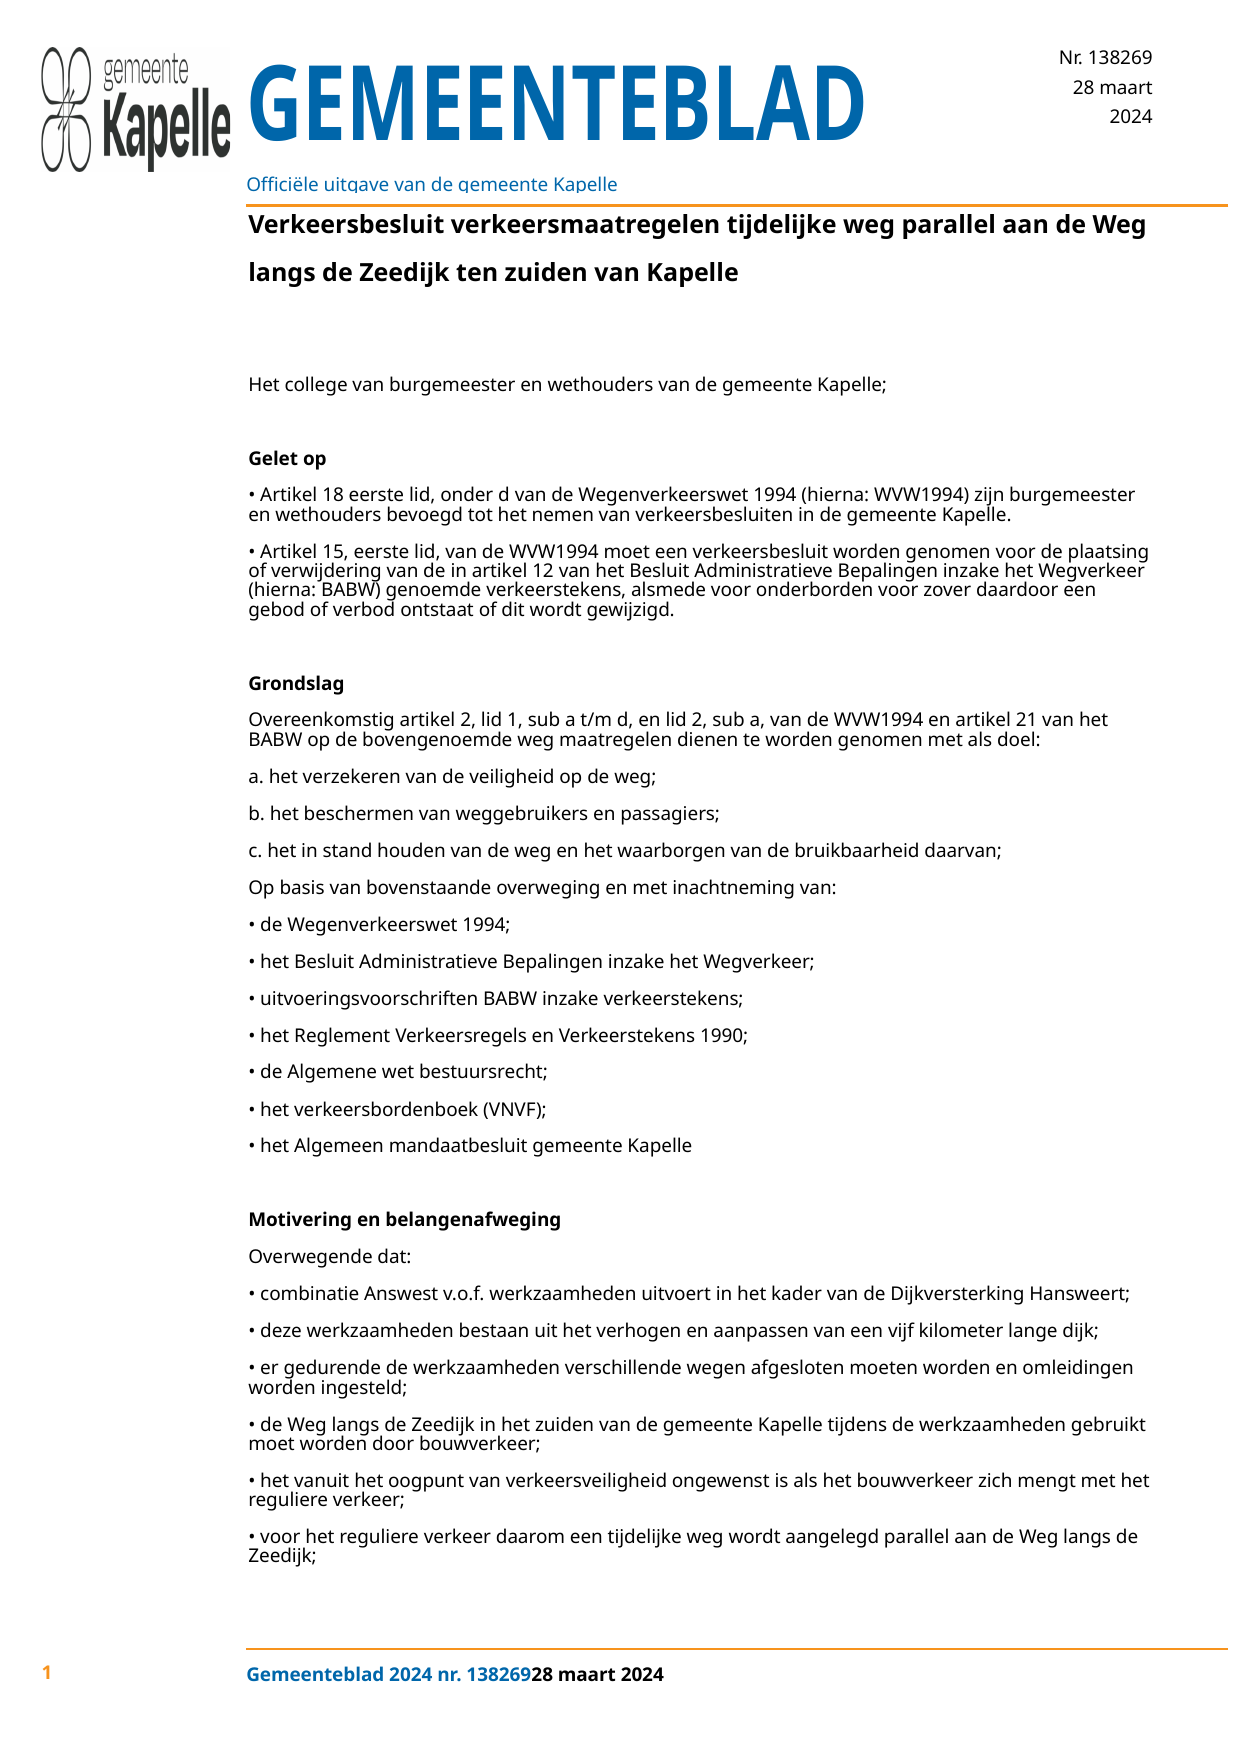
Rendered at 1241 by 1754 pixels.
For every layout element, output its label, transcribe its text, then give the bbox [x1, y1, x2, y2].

text • het verkeersbordenboek (VNVF); [248, 1101, 1152, 1120]
text a. het verzekeren van de veiligheid op de weg; [248, 768, 1152, 787]
text • de Wegenverkeerswet 1994; [248, 916, 1152, 935]
text • het Reglement Verkeersregels en Verkeerstekens 1990; [248, 1027, 1152, 1046]
text Gelet op [248, 449, 1152, 469]
text • de Weg langs de Zeedijk in het zuiden van de gemeente Kapelle tijdens de werkzaamheden gebruikt moet worden door bouwverkeer; [248, 1416, 1152, 1454]
text Motivering en belangenafweging [248, 1211, 1152, 1231]
text Het college van burgemeester en wethouders van de gemeente Kapelle; [248, 376, 1152, 395]
text • de Algemene wet bestuursrecht; [248, 1063, 1152, 1083]
text • er gedurende de werkzaamheden verschillende wegen afgesloten moeten worden en omleidingen worden ingesteld; [248, 1359, 1152, 1398]
text • uitvoeringsvoorschriften BABW inzake verkeerstekens; [248, 989, 1152, 1009]
text Grondslag [248, 674, 1152, 694]
text Overeenkomstig artikel 2, lid 1, sub a t/m d, en lid 2, sub a, van de WVW1994 en artikel 21 van het BABW op de bovengenoemde weg maatregelen dienen te worden genomen met als doel: [248, 711, 1152, 750]
text • Artikel 15, eerste lid, van de WVW1994 moet een verkeersbesluit worden genomen voor de plaatsing of verwijdering van de in artikel 12 van het Besluit Administratieve Bepalingen inzake het Wegverkeer (hierna: BABW) genoemde verkeerstekens, alsmede voor onderborden voor zover daardoor een gebod of verbod ontstaat of dit wordt gewijzigd. [248, 543, 1152, 620]
text Overwegende dat: [248, 1248, 1152, 1268]
text • voor het reguliere verkeer daarom een tijdelijke weg wordt aangelegd parallel aan de Weg langs de Zeedijk; [248, 1528, 1152, 1567]
text Verkeersbesluit verkeersmaatregelen tijdelijke weg parallel aan de Weg langs de Zeedijk ten zuiden van Kapelle [248, 207, 1152, 288]
text b. het beschermen van weggebruikers en passagiers; [248, 805, 1152, 824]
text c. het in stand houden van de weg en het waarborgen van de bruikbaarheid daarvan; [248, 842, 1152, 861]
text • combinatie Answest v.o.f. werkzaamheden uitvoert in het kader van de Dijkversterking Hansweert; [248, 1285, 1152, 1305]
text • het Algemeen mandaatbesluit gemeente Kapelle [248, 1137, 1152, 1157]
text • Artikel 18 eerste lid, onder d van de Wegenverkeerswet 1994 (hierna: WVW1994) zijn burgemeester en wethouders bevoegd tot het nemen van verkeersbesluiten in de gemeente Kapelle. [248, 486, 1152, 525]
picture [41, 47, 231, 172]
text • deze werkzaamheden bestaan uit het verhogen en aanpassen van een vijf kilometer lange dijk; [248, 1322, 1152, 1342]
text • het Besluit Administratieve Bepalingen inzake het Wegverkeer; [248, 953, 1152, 972]
text • het vanuit het oogpunt van verkeersveiligheid ongewenst is als het bouwverkeer zich mengt met het reguliere verkeer; [248, 1472, 1152, 1510]
text Op basis van bovenstaande overweging en met inachtneming van: [248, 879, 1152, 898]
